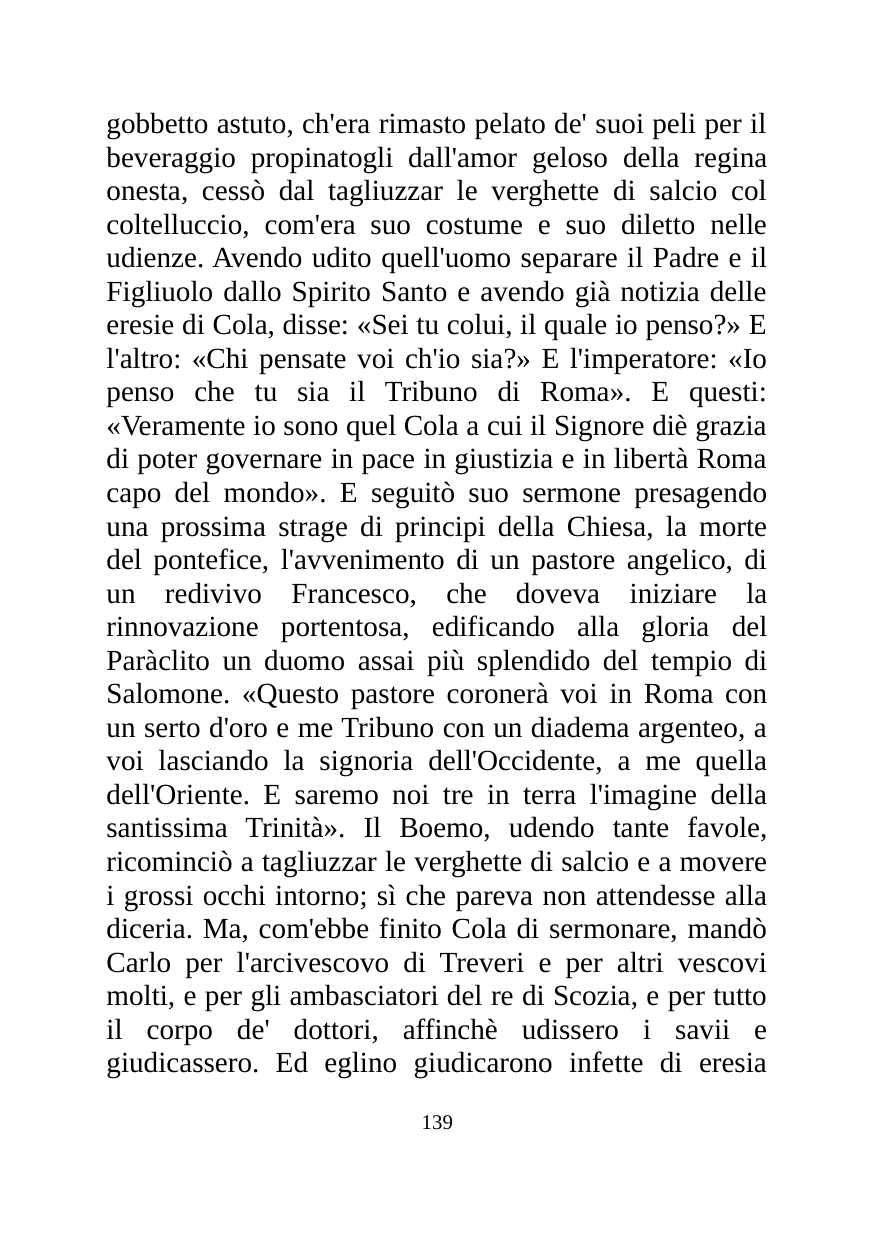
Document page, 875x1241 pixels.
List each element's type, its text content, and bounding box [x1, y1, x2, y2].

text gobbetto astuto, ch'era rimasto pelato de' suoi peli per il beveraggio propinatogli dall'amor geloso della regina onesta, cessò dal tagliuzzar le verghette di salcio col coltelluccio, com'era suo costume e suo diletto nelle udienze. Avendo udito quell'uomo separare il Padre e il Figliuolo dallo Spirito Santo e avendo già notizia delle eresie di Cola, disse: «Sei tu colui, il quale io penso?» E l'altro: «Chi pensate voi ch'io sia?» E l'imperatore: «Io penso che tu sia il Tribuno di Roma». E questi: «Veramente io sono quel Cola a cui il Signore diè grazia di poter governare in pace in giustizia e in libertà Roma capo del mondo». E seguitò suo sermone presagendo una prossima strage di principi della Chiesa, la morte del pontefice, l'avvenimento di un pastore angelico, di un redivivo Francesco, che doveva iniziare la rinnovazione portentosa, edificando alla gloria del Paràclito un duomo assai più splendido del tempio di Salomone. «Questo pastore coronerà voi in Roma con un serto d'oro e me Tribuno con un diadema argenteo, a voi lasciando la signoria dell'Occidente, a me quella dell'Oriente. E saremo noi tre in terra l'imagine della santissima Trinità». Il Boemo, udendo tante favole, ricominciò a tagliuzzar le verghette di salcio e a movere i grossi occhi intorno; sì che pareva non attendesse alla diceria. Ma, com'ebbe finito Cola di sermonare, mandò Carlo per l'arcivescovo di Treveri e per altri vescovi molti, e per gli ambasciatori del re di Scozia, e per tutto il corpo de' dottori, affinchè udissero i savii e giudicassero. Ed eglino giudicarono infette di eresia [106, 106, 768, 1079]
